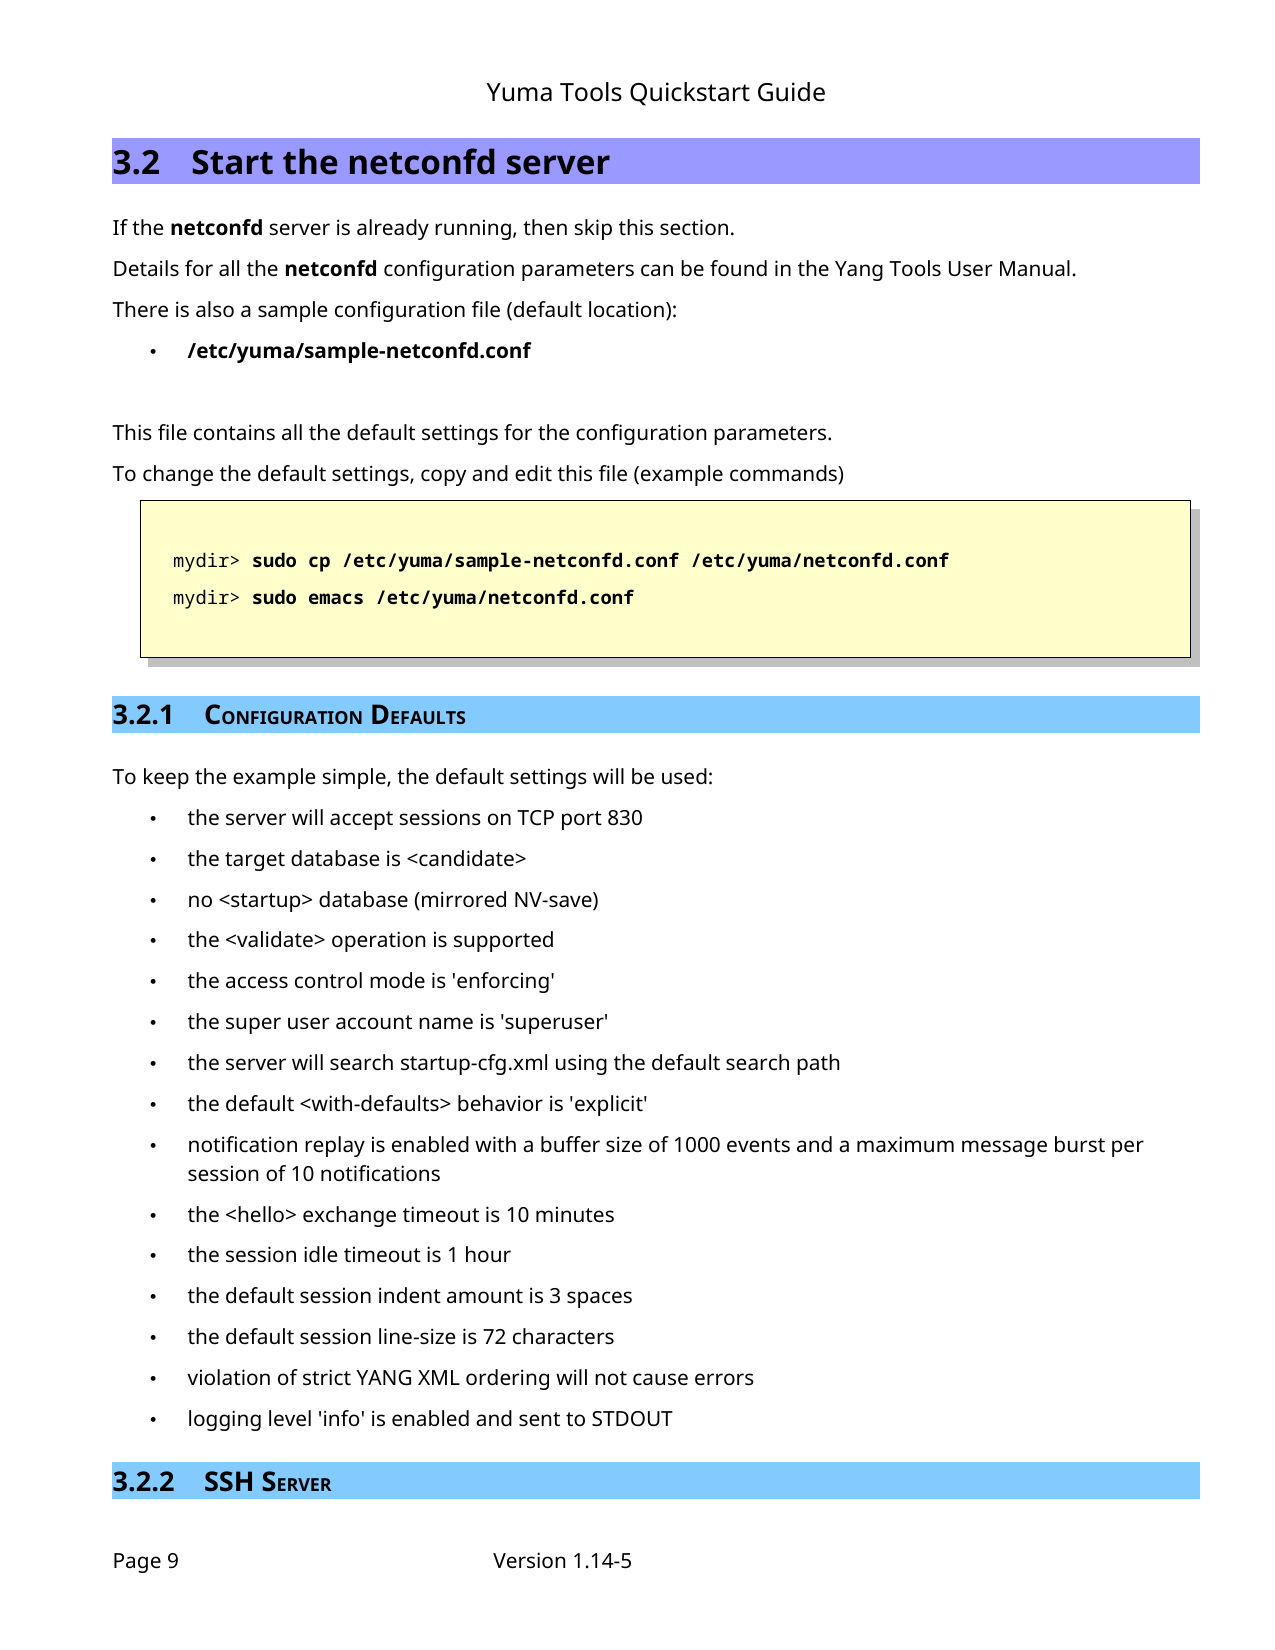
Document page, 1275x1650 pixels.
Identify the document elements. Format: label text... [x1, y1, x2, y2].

list the default session indent amount is 3 spaces [150, 1282, 1200, 1310]
list the super user account name is 'superuser' [150, 1007, 1200, 1036]
list the <validate> operation is supported [150, 926, 1200, 954]
text If the netconfd server is already running, then skip this section. [112, 213, 1200, 242]
text mydir> sudo cp /etc/yuma/sample-netconfd.conf /etc/yuma/netconfd.conf [141, 537, 1190, 573]
list logging level 'info' is enabled and sent to STDOUT [150, 1404, 1200, 1433]
list the default session line-size is 72 characters [150, 1322, 1200, 1351]
list the access control mode is 'enforcing' [150, 967, 1200, 995]
text There is also a sample configuration file (default location): [112, 295, 1200, 323]
list the <hello> exchange timeout is 10 minutes [150, 1200, 1200, 1228]
text To keep the example simple, the default settings will be used: [112, 762, 1200, 790]
text mydir> sudo emacs /etc/yuma/netconfd.conf [141, 575, 1190, 610]
list notification replay is enabled with a buffer size of 1000 events and a maximum message burst per session of 10 notifications [150, 1130, 1200, 1187]
list the session idle timeout is 1 hour [150, 1241, 1200, 1269]
list the default <with-defaults> behavior is 'explicit' [150, 1089, 1200, 1118]
text This file contains all the default settings for the configuration parameters. [112, 418, 1200, 446]
text To change the default settings, copy and edit this file (example commands) [112, 459, 1200, 487]
list the server will accept sessions on TCP port 830 [150, 803, 1200, 831]
subtitle Configuration Defaults [112, 696, 1200, 733]
list the server will search startup-cfg.xml using the default search path [150, 1048, 1200, 1077]
list the target database is <candidate> [150, 844, 1200, 872]
subtitle SSH Server [112, 1462, 1200, 1499]
list no <startup> database (mirrored NV-save) [150, 885, 1200, 913]
subtitle Start the netconfd server [112, 138, 1200, 184]
text Details for all the netconfd configuration parameters can be found in the Yang Tools User Manual. [112, 254, 1200, 282]
list /etc/yuma/sample-netconfd.conf [150, 336, 1200, 364]
list violation of strict YANG XML ordering will not cause errors [150, 1363, 1200, 1392]
